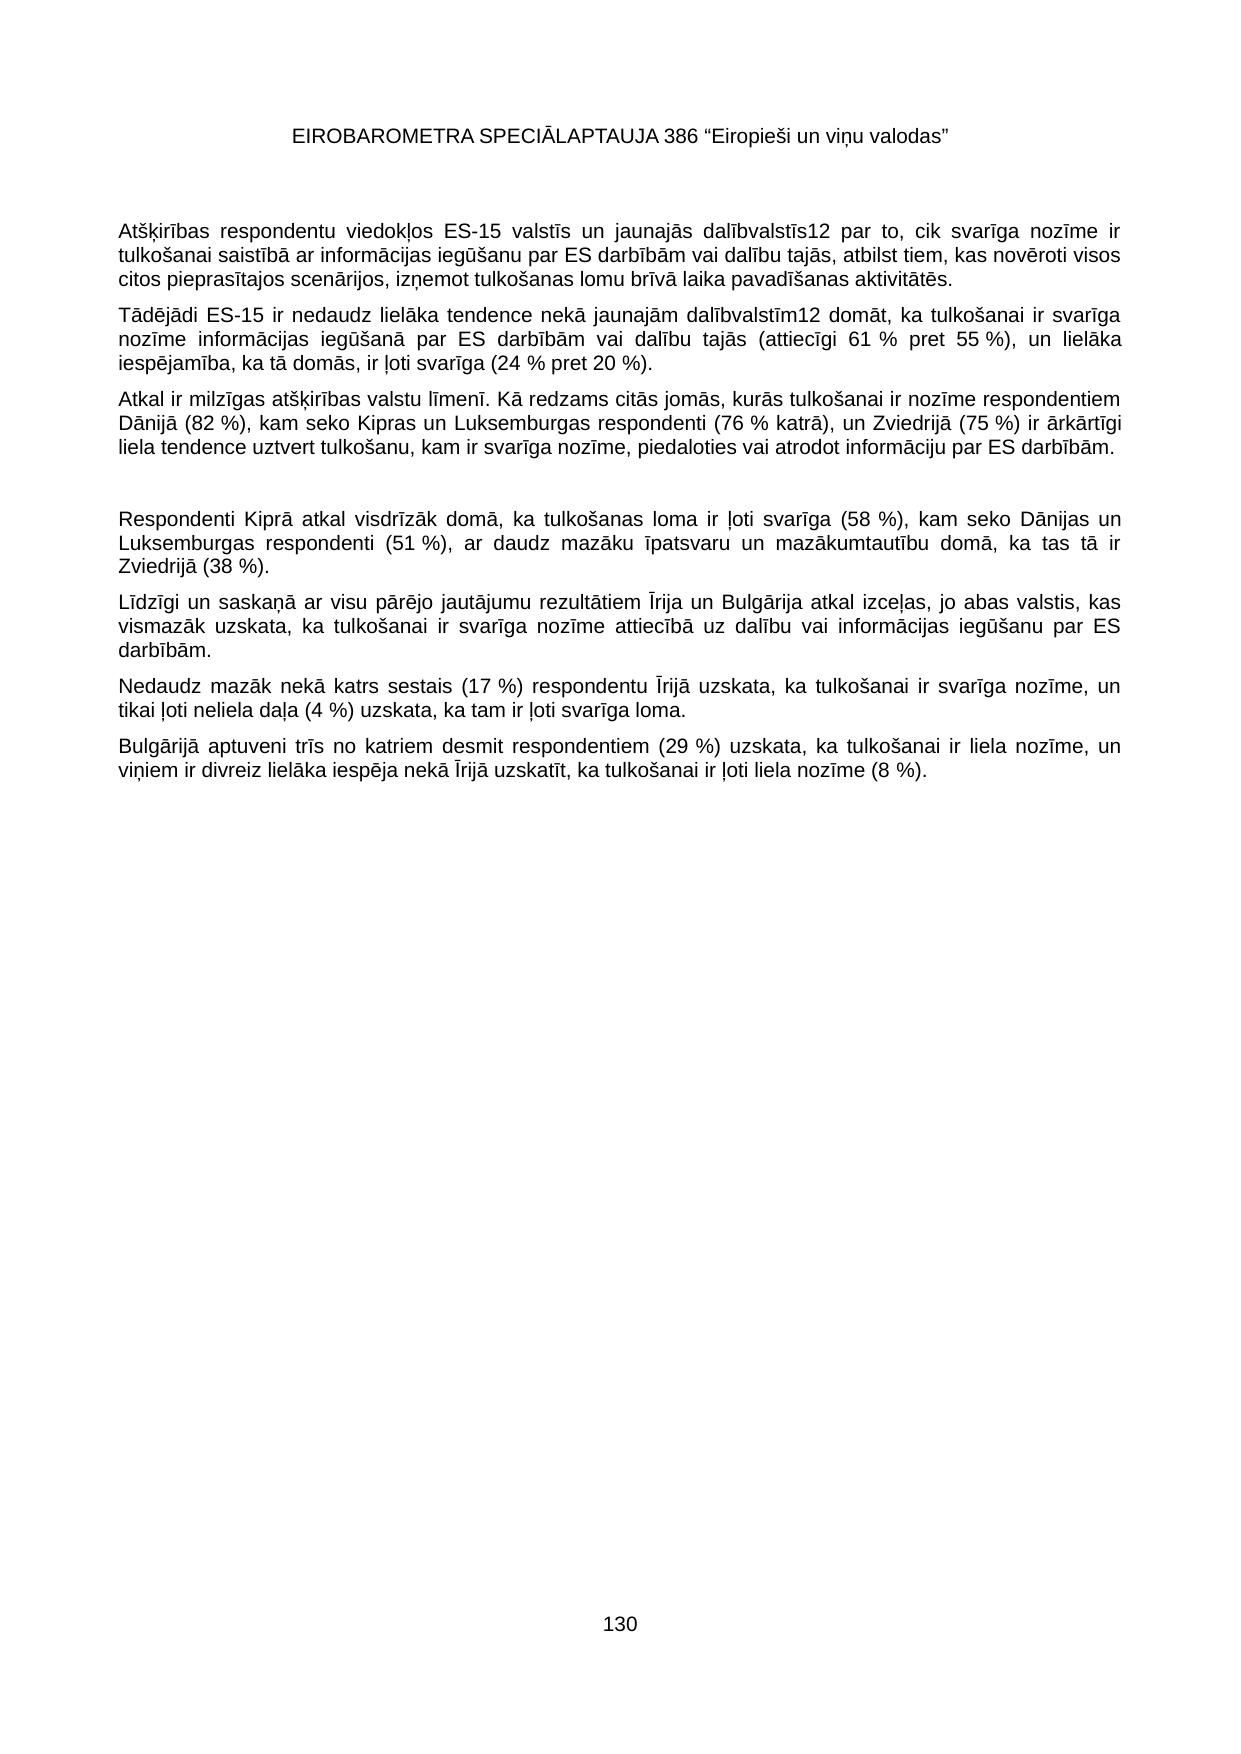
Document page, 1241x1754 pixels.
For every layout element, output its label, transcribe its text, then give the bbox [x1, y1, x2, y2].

text Nedaudz mazāk nekā katrs sestais (17 %) respondentu Īrijā uzskata, ka tulkošanai ir svarīga nozīme, un tikai ļoti neliela daļa (4 %) uzskata, ka tam ir ļoti svarīga loma. [118, 674, 1122, 722]
text Respondenti Kiprā atkal visdrīzāk domā, ka tulkošanas loma ir ļoti svarīga (58 %), kam seko Dānijas un Luksemburgas respondenti (51 %), ar daudz mazāku īpatsvaru un mazākumtautību domā, ka tas tā ir Zviedrijā (38 %). [118, 506, 1122, 578]
text Tādējādi ES-15 ir nedaudz lielāka tendence nekā jaunajām dalībvalstīm12 domāt, ka tulkošanai ir svarīga nozīme informācijas iegūšanā par ES darbībām vai dalību tajās (attiecīgi 61 % pret 55 %), un lielāka iespējamība, ka tā domās, ir ļoti svarīga (24 % pret 20 %). [118, 303, 1122, 375]
text Bulgārijā aptuveni trīs no katriem desmit respondentiem (29 %) uzskata, ka tulkošanai ir liela nozīme, un viņiem ir divreiz lielāka iespēja nekā Īrijā uzskatīt, ka tulkošanai ir ļoti liela nozīme (8 %). [118, 734, 1122, 782]
text Atkal ir milzīgas atšķirības valstu līmenī. Kā redzams citās jomās, kurās tulkošanai ir nozīme respondentiem Dānijā (82 %), kam seko Kipras un Luksemburgas respondenti (76 % katrā), un Zviedrijā (75 %) ir ārkārtīgi liela tendence uztvert tulkošanu, kam ir svarīga nozīme, piedaloties vai atrodot informāciju par ES darbībām. [118, 387, 1122, 459]
text Līdzīgi un saskaņā ar visu pārējo jautājumu rezultātiem Īrija un Bulgārija atkal izceļas, jo abas valstis, kas vismazāk uzskata, ka tulkošanai ir svarīga nozīme attiecībā uz dalību vai informācijas iegūšanu par ES darbībām. [118, 590, 1122, 662]
text Atšķirības respondentu viedokļos ES-15 valstīs un jaunajās dalībvalstīs12 par to, cik svarīga nozīme ir tulkošanai saistībā ar informācijas iegūšanu par ES darbībām vai dalību tajās, atbilst tiem, kas novēroti visos citos pieprasītajos scenārijos, izņemot tulkošanas lomu brīvā laika pavadīšanas aktivitātēs. [118, 219, 1122, 291]
